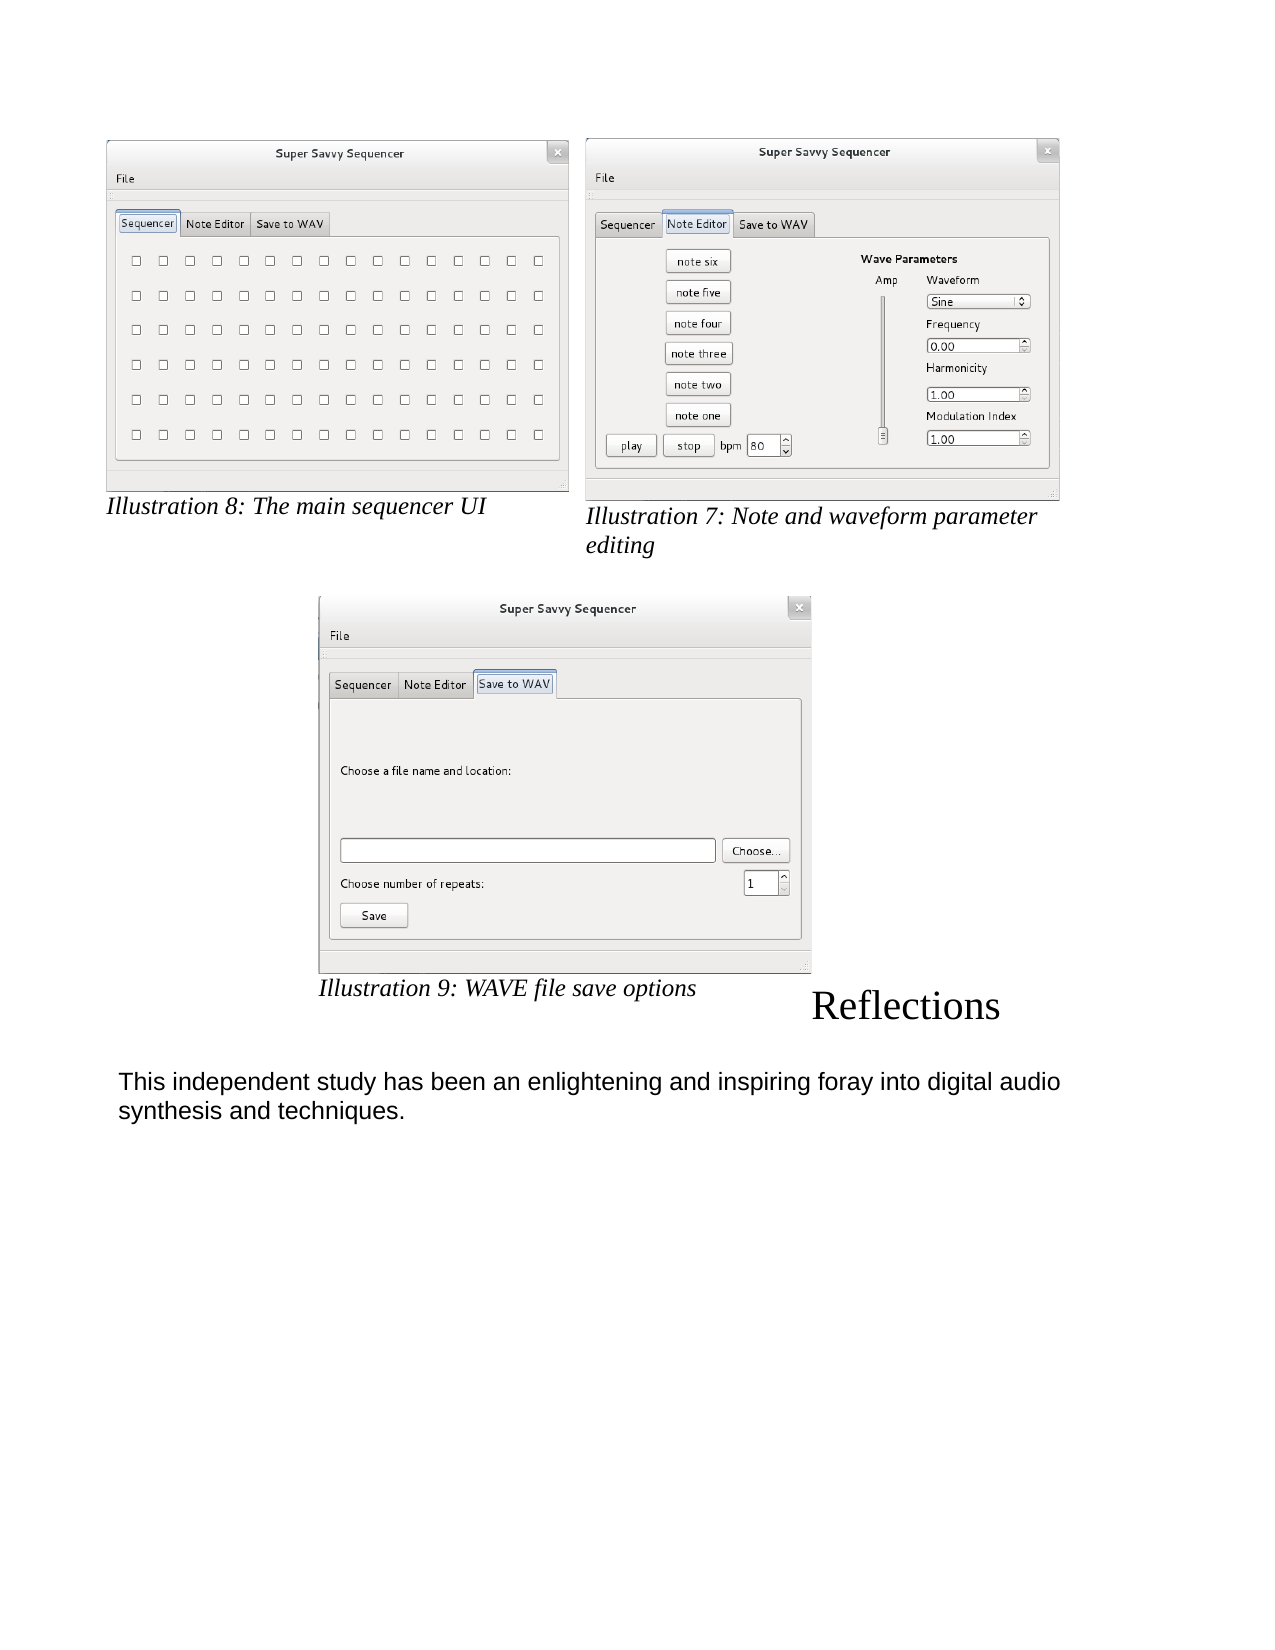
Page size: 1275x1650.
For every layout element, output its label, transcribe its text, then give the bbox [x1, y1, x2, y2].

text Illustration 9: WAVE file save options [318, 974, 811, 1002]
text Illustration 8: Note and waveform parameter editing [586, 501, 1059, 558]
picture [318, 596, 812, 974]
picture [106, 140, 569, 492]
text Illustration 7: The main sequencer UI [106, 492, 569, 520]
text Reflections [118, 981, 1157, 1029]
picture [585, 138, 1060, 501]
text This independent study has been an enlightening and inspiring foray into digital audio synthesis and techniques. [118, 1067, 1157, 1124]
